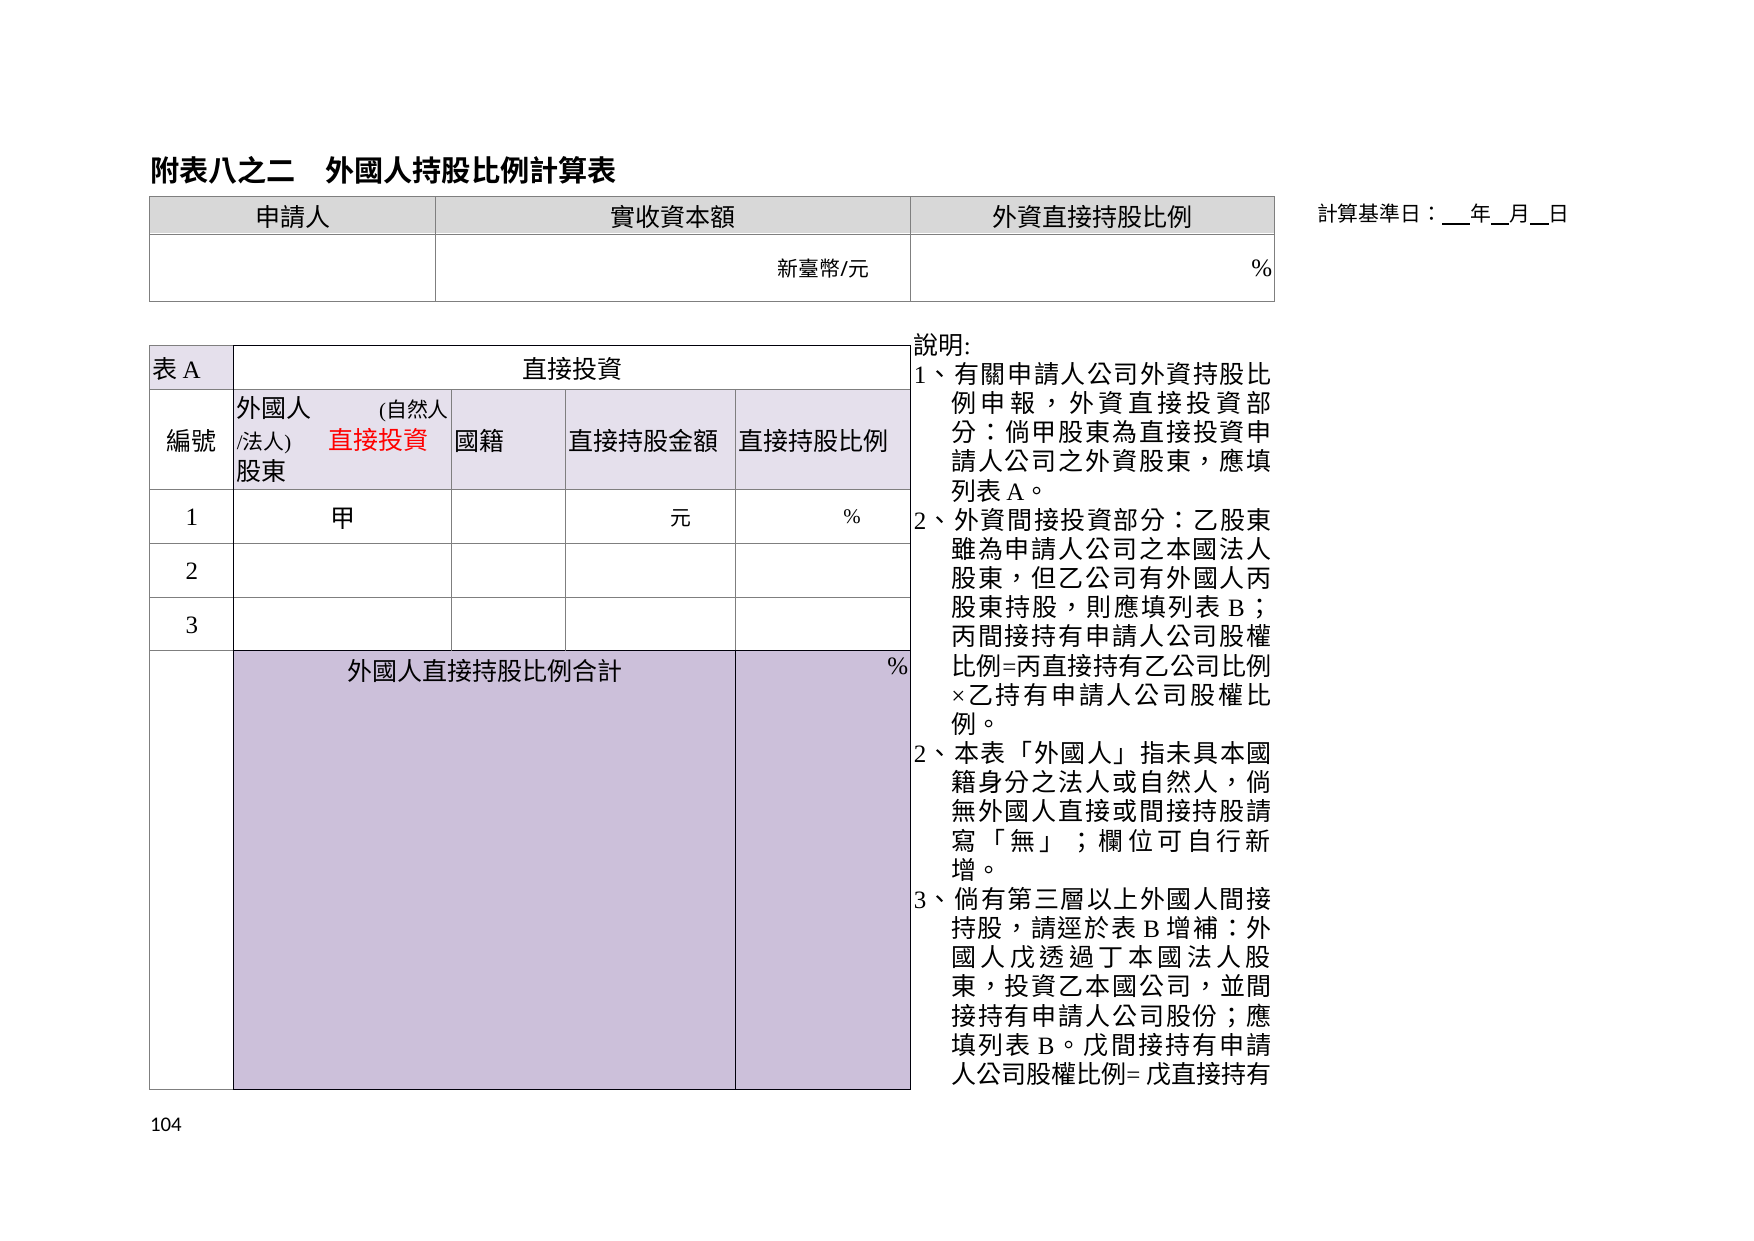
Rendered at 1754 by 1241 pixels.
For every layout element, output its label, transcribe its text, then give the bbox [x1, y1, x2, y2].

table_cell 2 [150, 544, 233, 597]
table_header 計算基準日： 年 月 日 [1275, 196, 1572, 301]
table_cell [452, 544, 565, 597]
table_cell [452, 490, 565, 543]
table_cell [452, 598, 565, 650]
table_cell 1 [150, 490, 233, 543]
table_header 申請人 [150, 197, 435, 233]
table_cell 新臺幣/元 [736, 235, 910, 301]
table_cell 表A [150, 346, 233, 389]
table_cell 直接持股比例 [736, 390, 910, 489]
table_cell % [736, 651, 910, 1089]
table_cell 甲 [234, 490, 451, 543]
table_cell % [911, 235, 1274, 301]
table_cell [234, 544, 451, 597]
table_header 實收資本額 [436, 197, 910, 233]
table_cell 國籍 [452, 390, 565, 489]
table_cell 外國人 (自然人/法人) 直接投資股東 [234, 390, 451, 489]
table_cell 直接投資 [234, 346, 910, 389]
table_cell [150, 302, 911, 345]
table_cell [150, 651, 233, 1089]
table_header 外資直接持股比例 [911, 197, 1274, 233]
table_cell 說明: 1、有關申請人公司外資持股比例申報，外資直接投資部分：倘甲股東為直接投資申請人公司之外資股東，應填列表A。 2、外資間接投資部分：乙股東雖為申請人公司之本國法人股東，但乙公司有外國人丙股東持股，則應填列表B；丙間接持有申請人公司股權比例=丙直接持有乙公司比例×乙持有申請人公司股權比例。 2、本表「外國人」指未具本國籍身分之法人或自然人，倘無外國人直接或間接持股請寫「無」；欄位可自行新增。 3、倘有第三層以上外國人間接持股，請逕於表B增補：外國人戊透過丁本國法人股東，投資乙本國公司，並間接持有申請人公司股份；應填列表B。戊間接持有申請人公司股權比例= 戊直接持有 [911, 302, 1274, 1089]
table_cell 直接持股金額 [566, 390, 735, 489]
table_cell [566, 598, 735, 650]
table_cell % [736, 490, 910, 543]
table_cell [736, 598, 910, 650]
table_cell 元 [566, 490, 735, 543]
table_cell 外國人直接持股比例合計 [234, 651, 735, 1089]
table_cell [566, 544, 735, 597]
table_cell [736, 544, 910, 597]
table_cell [150, 235, 435, 301]
table_cell [234, 598, 451, 650]
table_cell 編號 [150, 390, 233, 489]
subtitle 附表八之二 外國人持股比例計算表 [150, 148, 1604, 190]
table_cell [436, 235, 736, 301]
table_cell 3 [150, 598, 233, 650]
